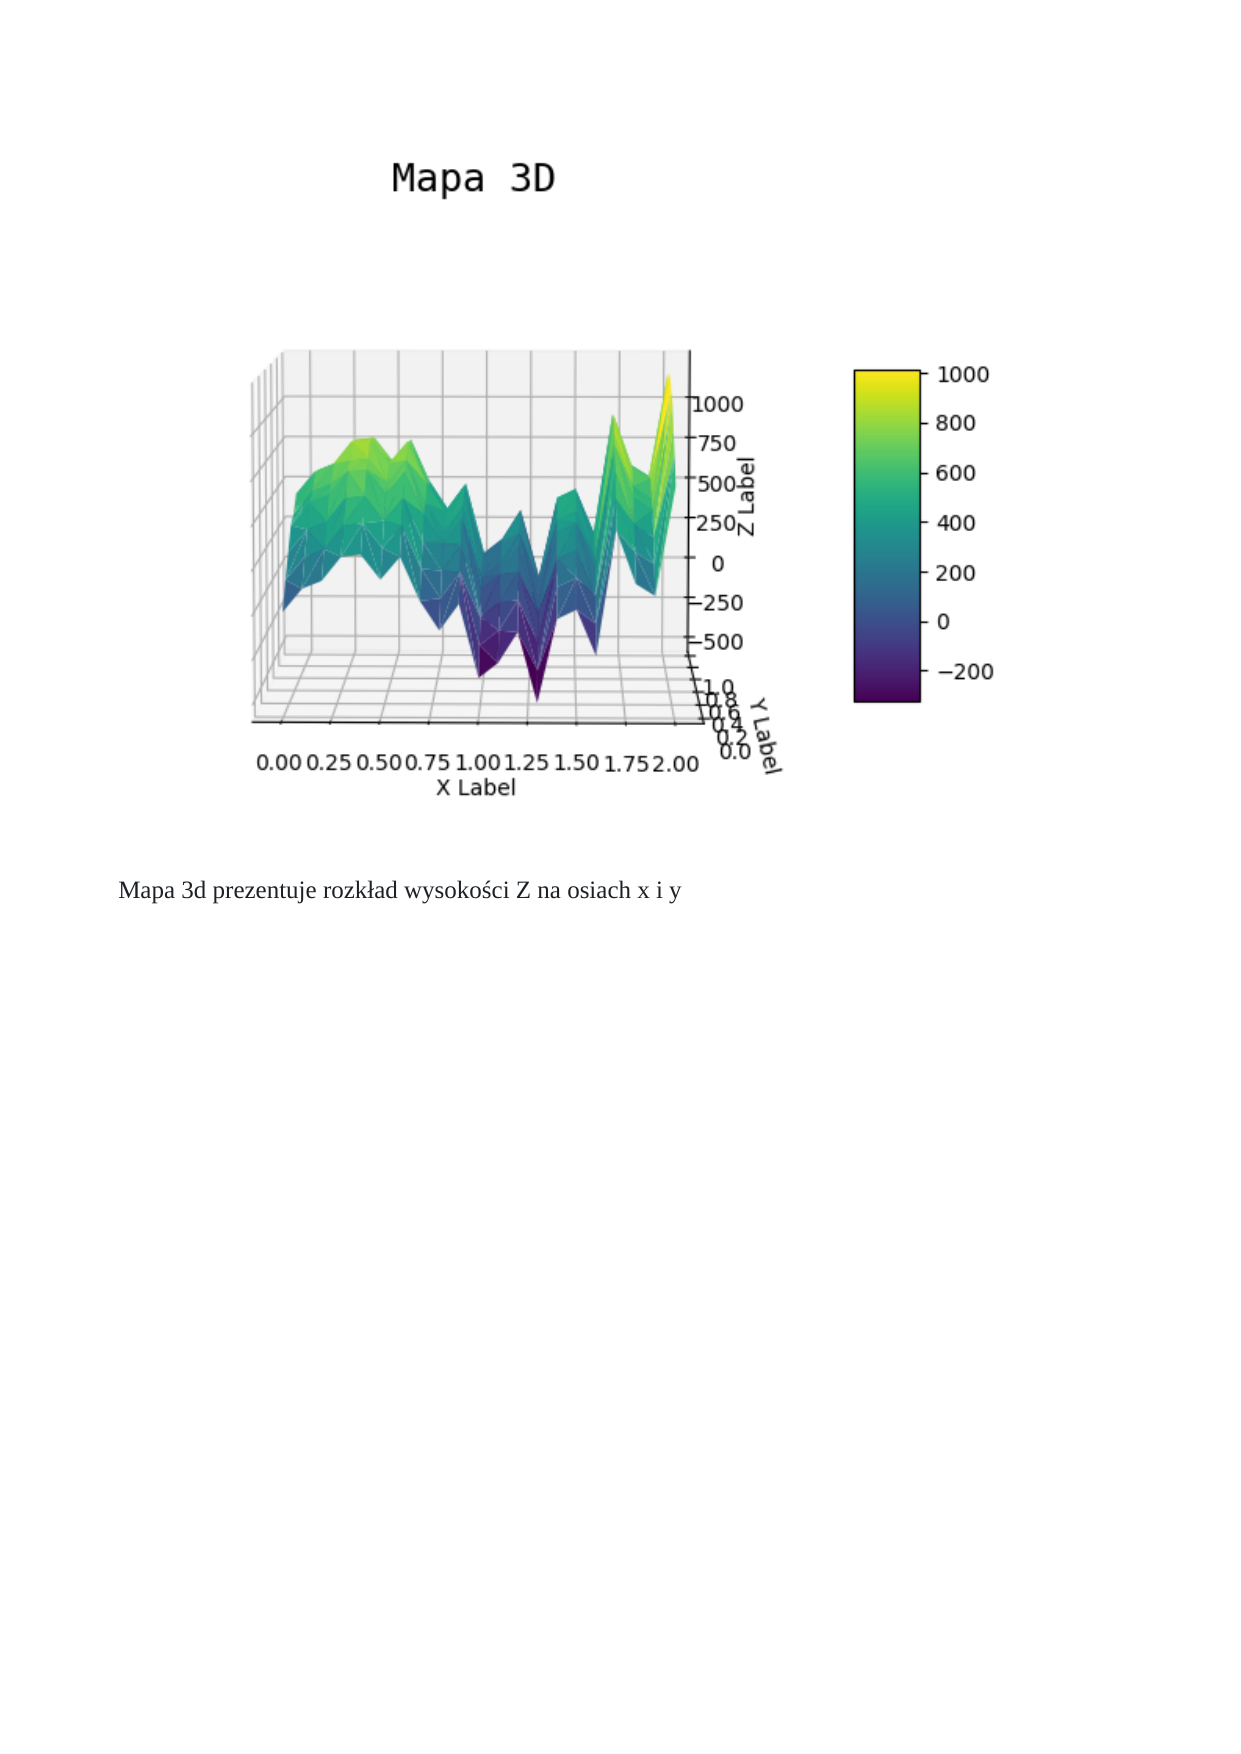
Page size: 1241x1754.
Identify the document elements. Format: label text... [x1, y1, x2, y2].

text Mapa 3d prezentuje rozkład wysokości Z na osiach x i y [118, 847, 1122, 904]
picture [181, 118, 1059, 847]
